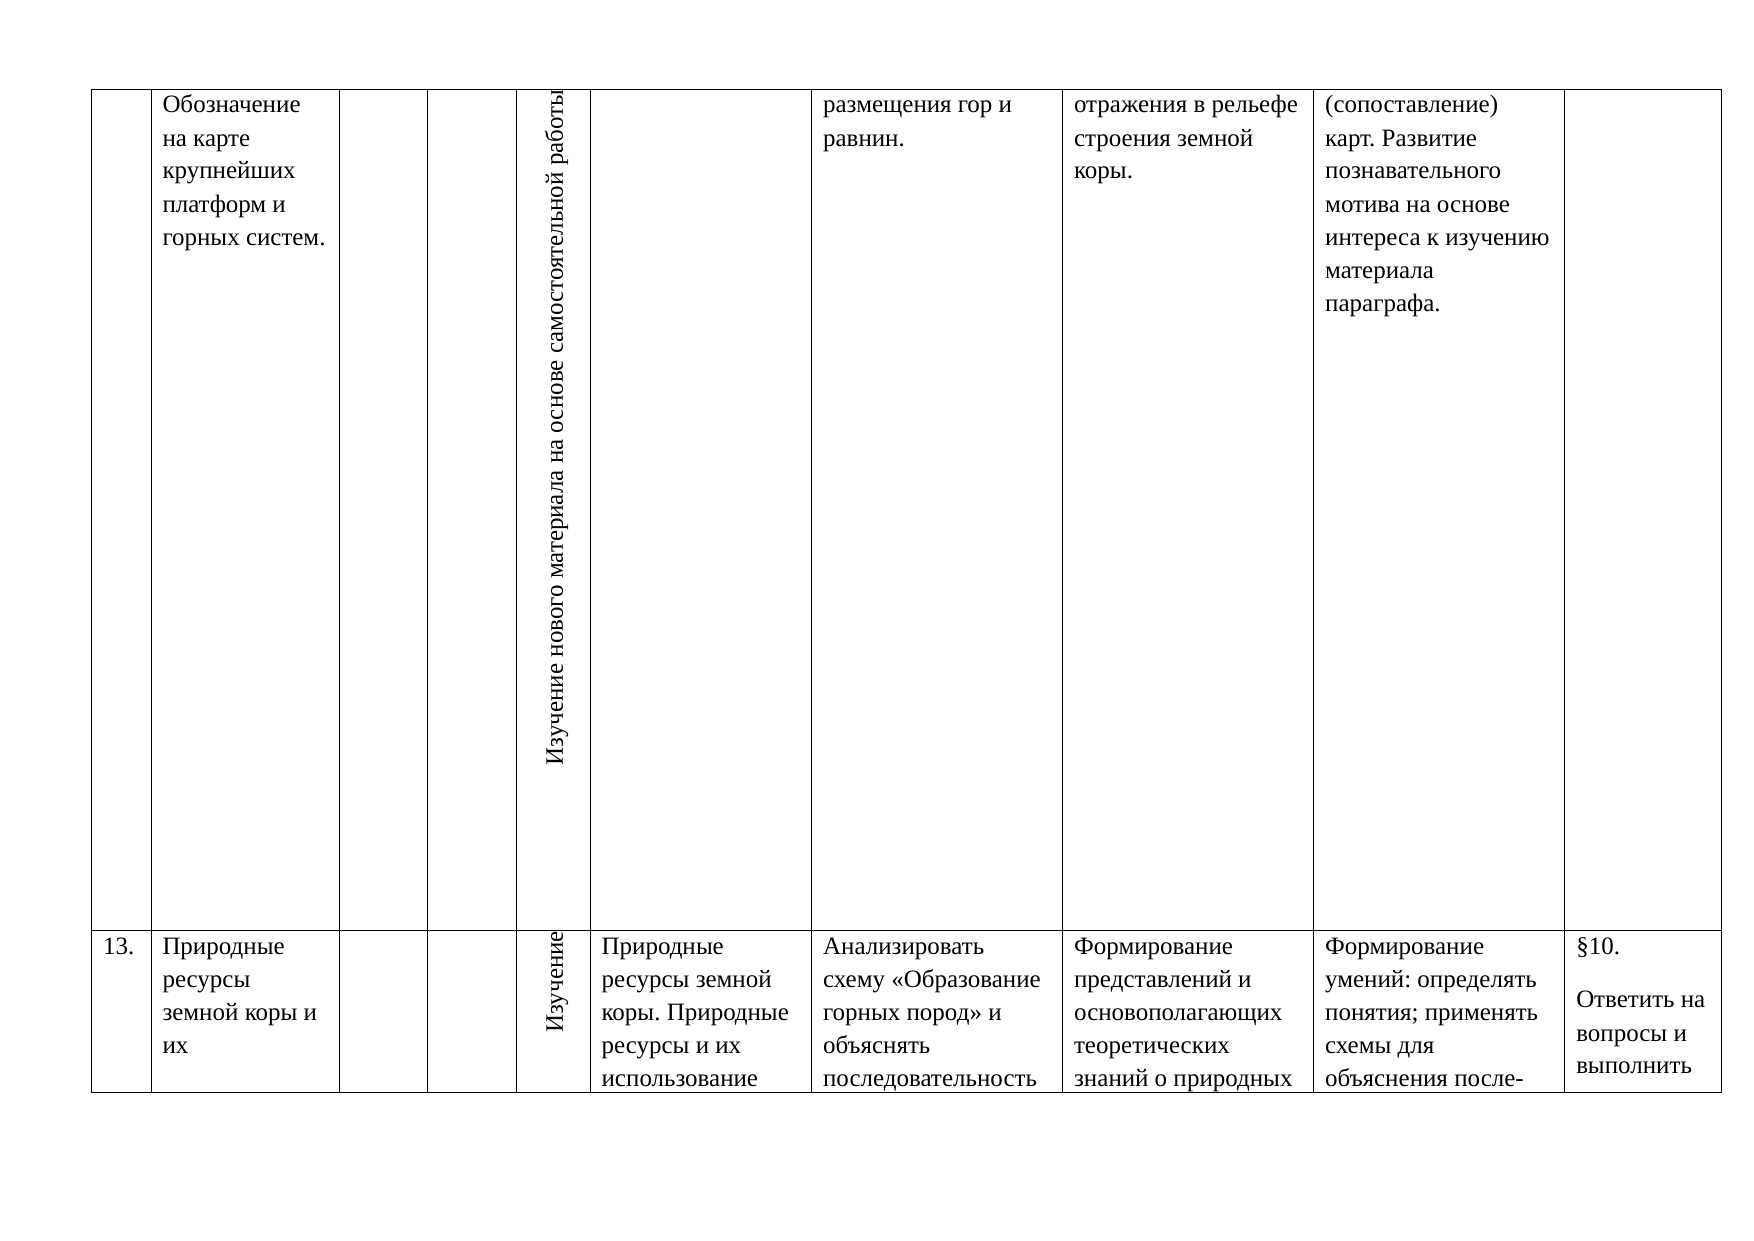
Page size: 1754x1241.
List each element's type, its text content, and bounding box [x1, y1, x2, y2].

table_cell отражения в ре­льефе строения земной коры. [1063, 90, 1313, 930]
table_cell Анализировать схему «Образование горных пород» и объяснять последователь­ность [812, 931, 1062, 1092]
table_cell Природные ресурсы земной коры и их [152, 931, 339, 1092]
table_cell 13. [92, 931, 151, 1092]
table_cell [340, 90, 427, 930]
table_cell (сопоставление) карт. Развитие познавательного мотива на ос­нове интереса к изучению материала параграфа. [1314, 90, 1564, 930]
table_cell размещения гор и равнин. [812, 90, 1062, 930]
table_cell Обозначение на карте крупнейших платформ и горных систем. [152, 90, 339, 930]
table_cell Природные ресурсы земной коры. Природные ресурсы и их использование [591, 931, 811, 1092]
table_cell Изучение нового материала на основе самостоятельной работы [517, 90, 590, 930]
table_cell [1565, 90, 1721, 930]
table_cell Изучение [517, 931, 590, 1092]
table_cell [428, 90, 516, 930]
table_cell [92, 90, 151, 930]
table_cell Формирование умений: опреде­лять понятия; применять схемы для объяснения после­ [1314, 931, 1564, 1092]
table_cell §10. Ответить на вопросы и выполнить [1565, 931, 1721, 1092]
table_cell Формирование представлений и осново­полагающих теоретических знаний о природных [1063, 931, 1313, 1092]
table_cell [428, 931, 516, 1092]
table_cell [591, 90, 811, 930]
table_cell [340, 931, 427, 1092]
